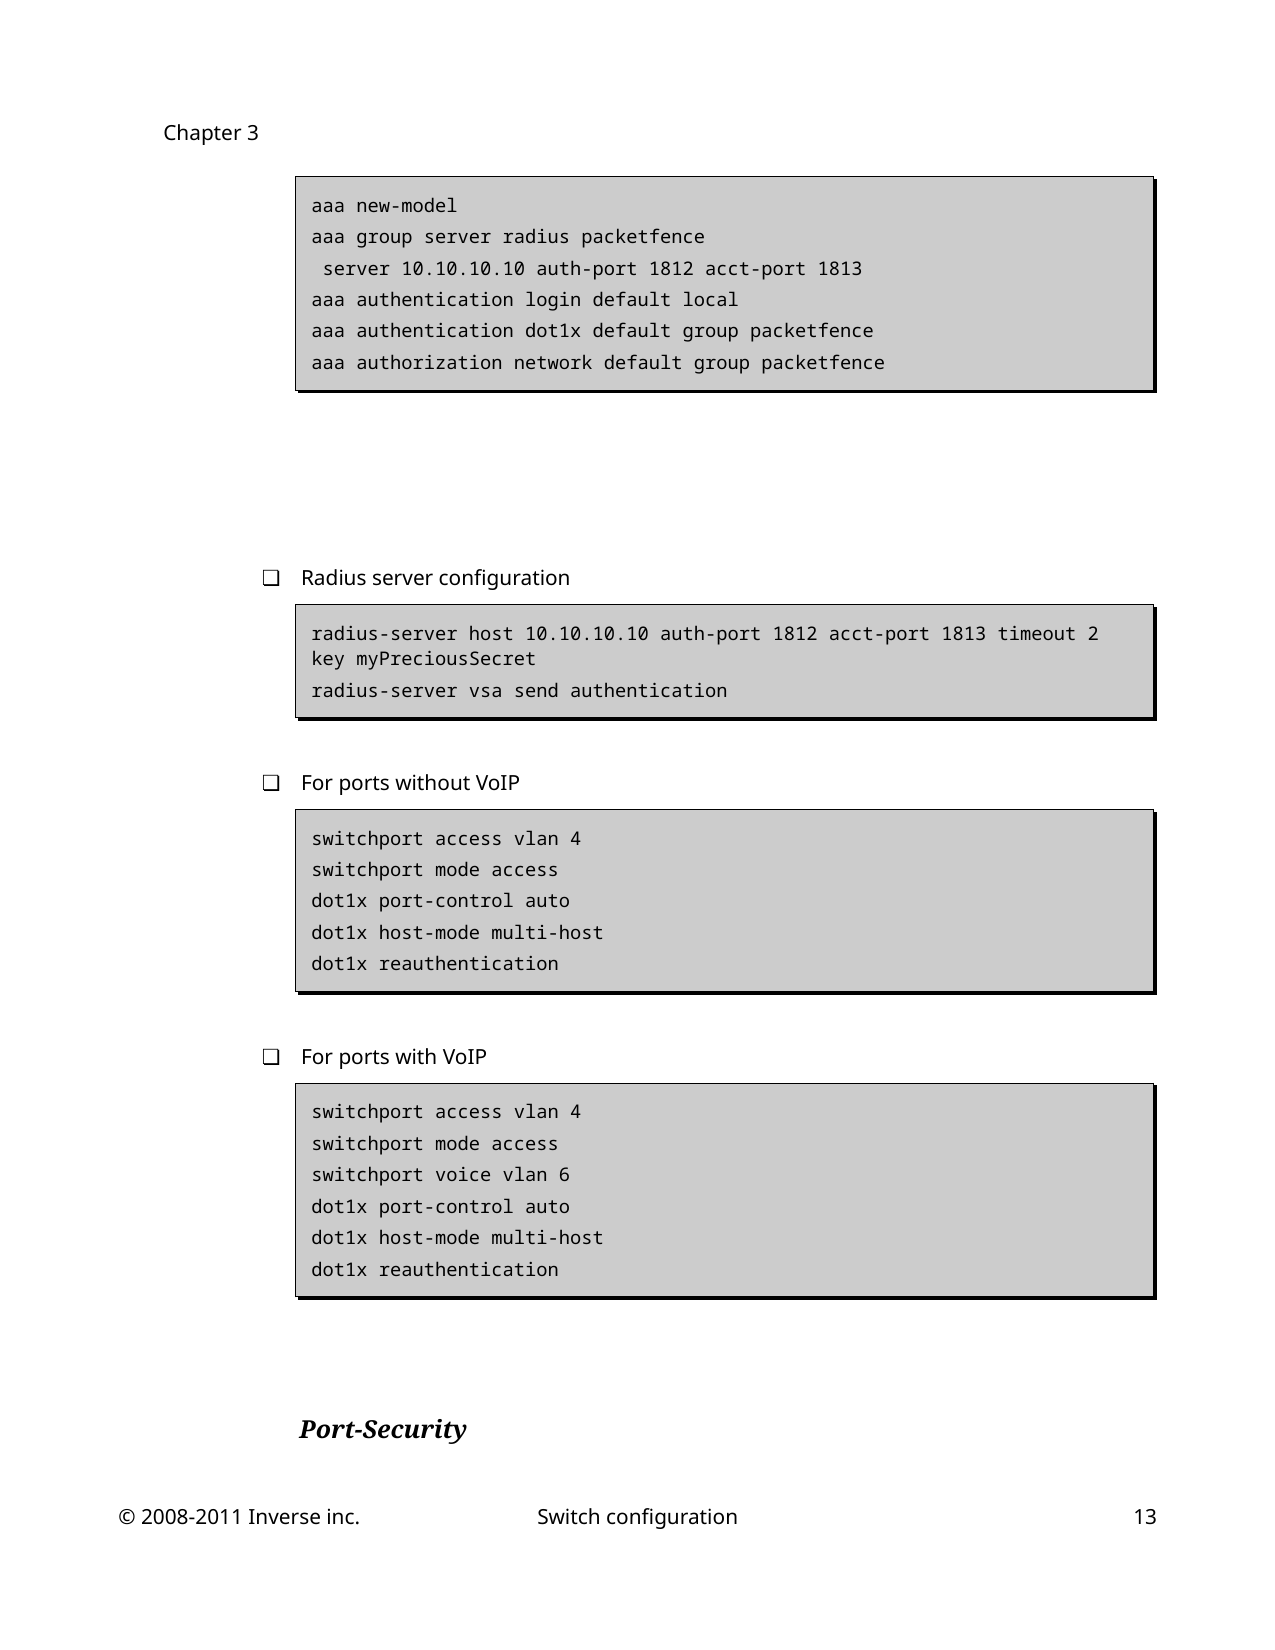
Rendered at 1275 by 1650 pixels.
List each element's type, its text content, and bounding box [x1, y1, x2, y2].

text dot1x port-control auto [296, 1177, 1153, 1208]
list ❏ Radius server configuration [262, 563, 1157, 592]
text switchport mode access [296, 1114, 1153, 1146]
text aaa authentication dot1x default group packetfence [296, 302, 1153, 333]
text server 10.10.10.10 auth-port 1812 acct-port 1813 [296, 239, 1153, 270]
text radius-server vsa send authentication [296, 661, 1153, 717]
list ❏ For ports without VoIP [262, 768, 1157, 796]
text radius-server host 10.10.10.10 auth-port 1812 acct-port 1813 timeout 2 key myPreciousSecret [296, 605, 1153, 661]
text switchport access vlan 4 [296, 1084, 1153, 1114]
text dot1x host-mode multi-host [296, 903, 1153, 935]
text dot1x port-control auto [296, 872, 1153, 903]
text aaa new-model [296, 177, 1153, 207]
text switchport access vlan 4 [296, 810, 1153, 840]
text aaa authentication login default local [296, 270, 1153, 302]
text aaa authorization network default group packetfence [296, 333, 1153, 390]
list ❏ For ports with VoIP [262, 1042, 1157, 1070]
text dot1x reauthentication [296, 1240, 1153, 1296]
text dot1x host-mode multi-host [296, 1208, 1153, 1240]
text dot1x reauthentication [296, 935, 1153, 991]
subtitle Port-Security [262, 1412, 1157, 1445]
text aaa group server radius packetfence [296, 207, 1153, 239]
text switchport voice vlan 6 [296, 1146, 1153, 1177]
text switchport mode access [296, 840, 1153, 872]
